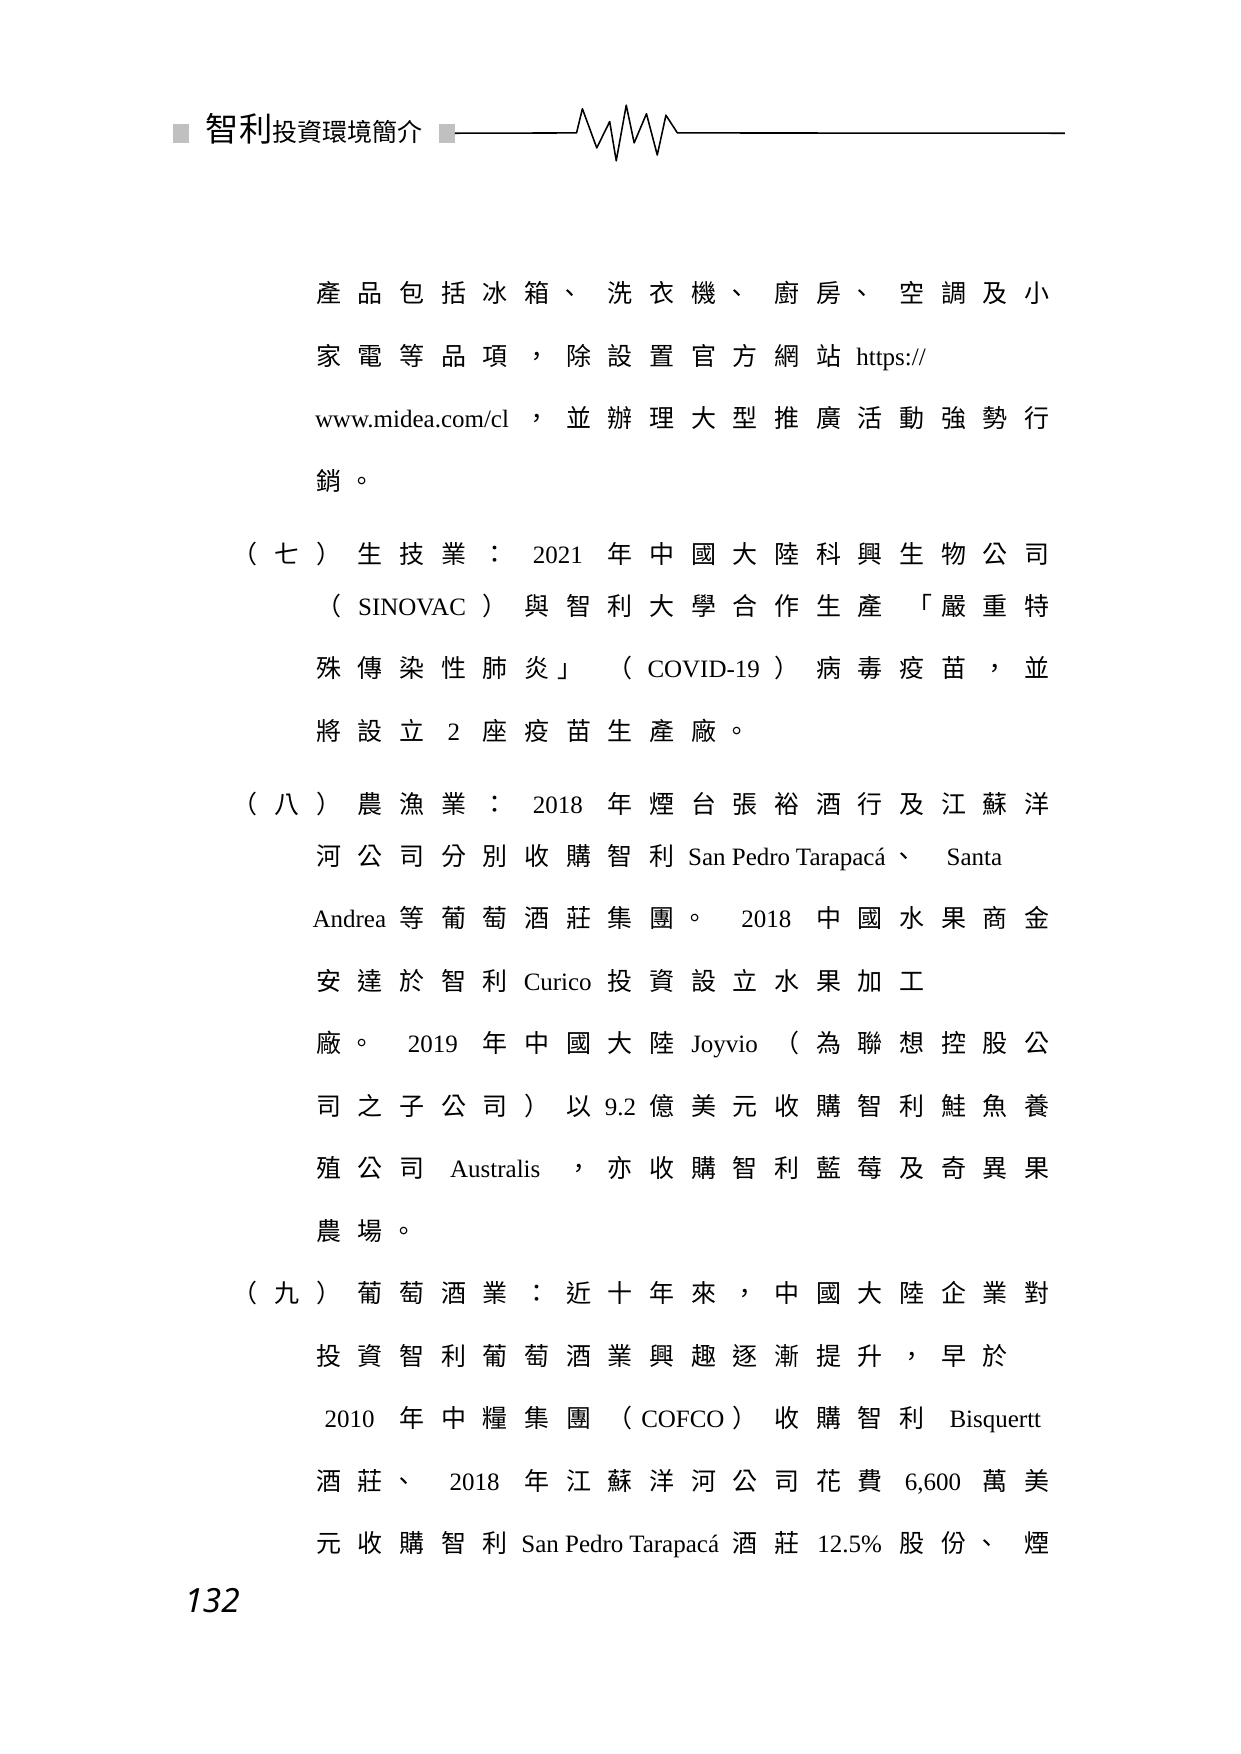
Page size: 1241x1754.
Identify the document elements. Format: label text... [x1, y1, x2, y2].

text （七）生技業：2021年中國大陸科興生物公司（SINOVAC）與智利大學合作生產「嚴重特殊傳染性肺炎」（COVID-19）病毒疫苗，並將設立2座疫苗生產廠。 [207, 500, 1058, 750]
text 產品包括冰箱、洗衣機、廚房、空調及小家電等品項，除設置官方網站https://www.midea.com/cl，並辦理大型推廣活動強勢行銷。 [207, 250, 1058, 500]
text （九）葡萄酒業：近十年來，中國大陸企業對投資智利葡萄酒業興趣逐漸提升，早於2010年中糧集團（COFCO）收購智利Bisquertt酒莊、2018年江蘇洋河公司花費6,600萬美元收購智利San Pedro Tarapacá酒莊12.5%股份、煙 [207, 1250, 1058, 1563]
text （八）農漁業：2018年煙台張裕酒行及江蘇洋河公司分別收購智利San Pedro Tarapacá、Santa Andrea等葡萄酒莊集團。2018中國水果商金安達於智利Curico投資設立水果加工廠。2019年中國大陸Joyvio（為聯想控股公司之子公司）以9.2億美元收購智利鮭魚養殖公司Australis，亦收購智利藍莓及奇異果農場。 [207, 750, 1058, 1250]
